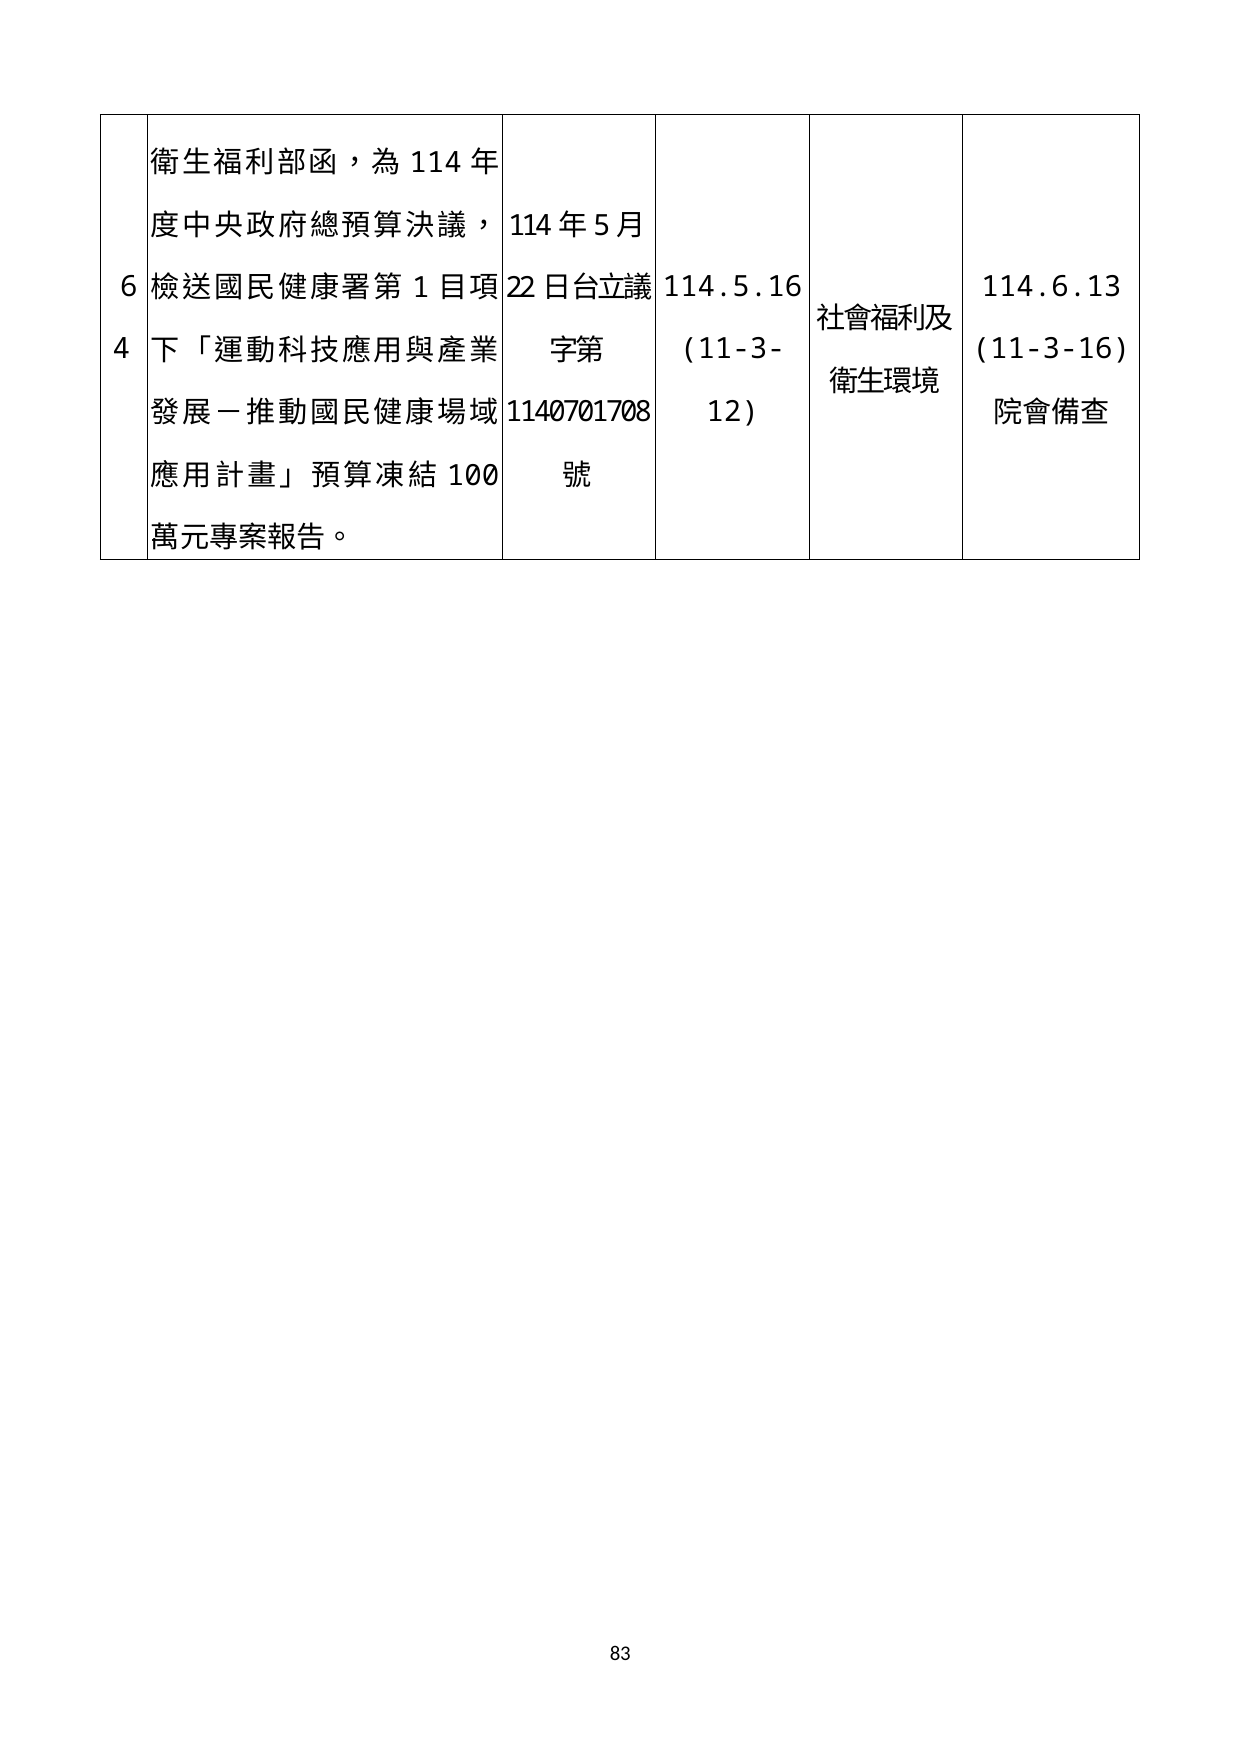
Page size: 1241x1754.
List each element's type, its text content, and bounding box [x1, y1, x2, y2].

table_cell [101, 115, 147, 559]
table_cell 衛生福利部函，為114年度中央政府總預算決議，檢送國民健康署第1目項下「運動科技應用與產業發展－推動國民健康場域應用計畫」預算凍結100萬元專案報告。 [148, 115, 502, 559]
table_cell 114.6.13 (11-3-16) 院會備查 [963, 115, 1139, 559]
table_cell 114.5.16 (11-3-12) [656, 115, 809, 559]
table_cell 社會福利及 衛生環境 [810, 115, 962, 559]
table_cell 114年5月22日台立議字第1140701708號 [503, 115, 655, 559]
